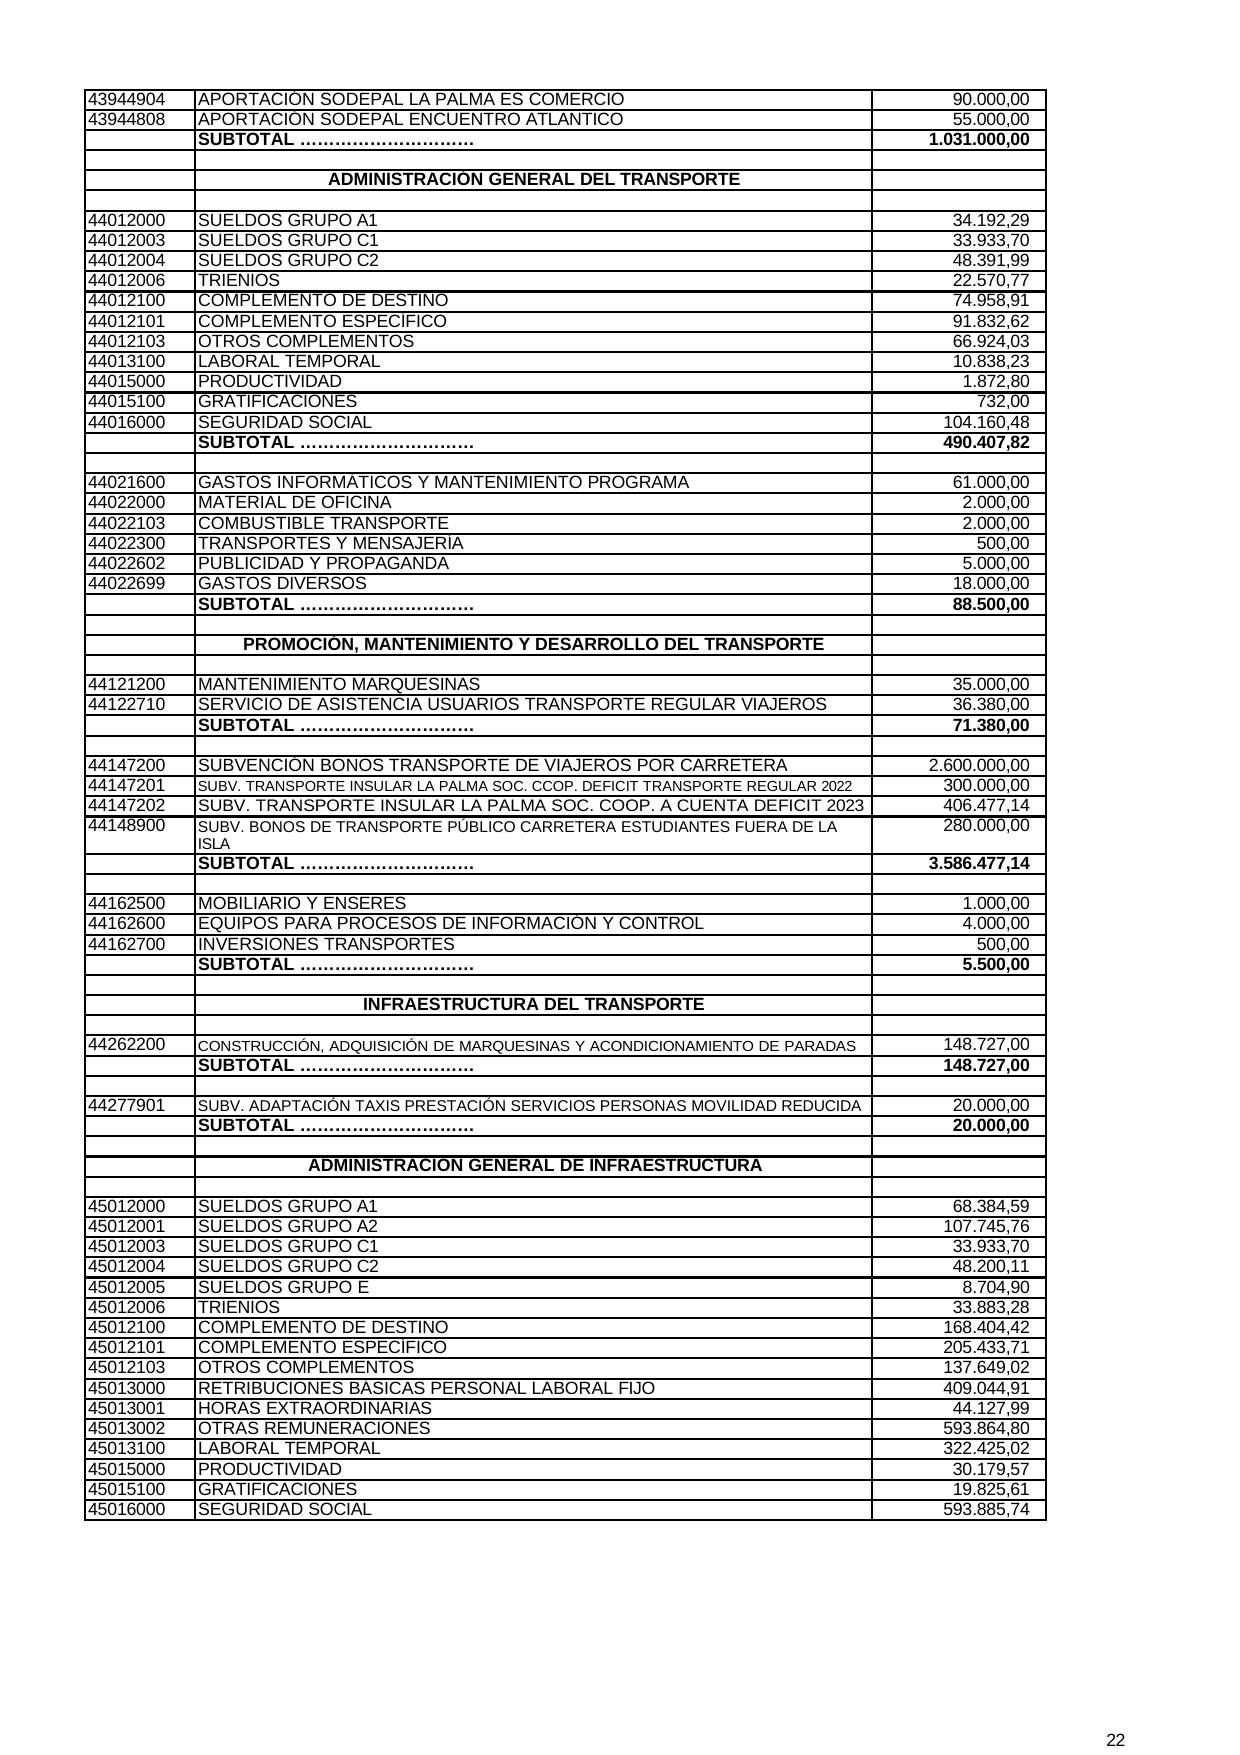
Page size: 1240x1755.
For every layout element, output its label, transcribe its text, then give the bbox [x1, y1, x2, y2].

table_cell 44012000 [86, 212, 194, 230]
table_cell [86, 1158, 194, 1176]
table_cell [196, 875, 871, 893]
table_cell GRATIFICACIONES [196, 1481, 871, 1499]
table_cell 10.838,23 [873, 353, 1045, 371]
table_cell 44012100 [86, 293, 194, 311]
table_cell 107.745,76 [873, 1218, 1045, 1236]
table_cell [196, 976, 871, 994]
table_cell 44122710 [86, 696, 194, 714]
table_cell 45015000 [86, 1460, 194, 1478]
table_cell SUBTOTAL ………………………… [196, 434, 871, 452]
table_cell GASTOS DIVERSOS [196, 575, 871, 593]
table_cell [196, 454, 871, 472]
table_cell GRATIFICACIONES [196, 394, 871, 412]
table_cell SUELDOS GRUPO C1 [196, 232, 871, 250]
table_cell [86, 716, 194, 734]
table_cell [86, 454, 194, 472]
table_cell 500,00 [873, 936, 1045, 954]
table_cell [873, 1016, 1045, 1034]
table_cell [86, 976, 194, 994]
table_cell COMPLEMENTO DE DESTINO [196, 293, 871, 311]
table_cell COMBUSTIBLE TRANSPORTE [196, 515, 871, 533]
table_cell LABORAL TEMPORAL [196, 353, 871, 371]
table_cell 44022300 [86, 535, 194, 553]
table_cell [873, 1158, 1045, 1176]
table_cell 30.179,57 [873, 1460, 1045, 1478]
table_cell [86, 875, 194, 893]
table_cell SUBTOTAL ………………………… [196, 855, 871, 873]
table_cell 406.477,14 [873, 797, 1045, 815]
table_cell [86, 1016, 194, 1034]
table_cell 44022000 [86, 494, 194, 512]
table_cell [86, 737, 194, 755]
table_cell [86, 996, 194, 1014]
table_cell [86, 595, 194, 613]
table_cell TRANSPORTES Y MENSAJERÍA [196, 535, 871, 553]
table_cell 43944808 [86, 111, 194, 129]
table_cell 33.933,70 [873, 232, 1045, 250]
table_cell ADMINISTRACIÓN GENERAL DE INFRAESTRUCTURA [196, 1158, 871, 1176]
table_cell [86, 191, 194, 209]
table_cell SUBTOTAL ………………………… [196, 1057, 871, 1075]
table_cell 44.127,99 [873, 1400, 1045, 1418]
table_cell 44121200 [86, 676, 194, 694]
table_cell 48.391,99 [873, 252, 1045, 270]
table_cell 74.958,91 [873, 293, 1045, 311]
table_cell [873, 737, 1045, 755]
table_cell 44022699 [86, 575, 194, 593]
table_cell 2.000,00 [873, 515, 1045, 533]
table_cell 5.500,00 [873, 956, 1045, 974]
table_cell [873, 976, 1045, 994]
table_cell 45012005 [86, 1279, 194, 1297]
table_cell 44012103 [86, 333, 194, 351]
table_cell 45012101 [86, 1339, 194, 1357]
table_cell [86, 151, 194, 169]
table_cell RETRIBUCIONES BÁSICAS PERSONAL LABORAL FIJO [196, 1380, 871, 1398]
table_cell 44162700 [86, 936, 194, 954]
table_cell 55.000,00 [873, 111, 1045, 129]
table_cell 1.000,00 [873, 895, 1045, 913]
table_cell 45012004 [86, 1258, 194, 1276]
table_cell 44013100 [86, 353, 194, 371]
table_cell SUBVENCIÓN BONOS TRANSPORTE DE VIAJEROS POR CARRETERA [196, 757, 871, 775]
table_cell LABORAL TEMPORAL [196, 1440, 871, 1458]
table_cell GASTOS INFORMÁTICOS Y MANTENIMIENTO PROGRAMA [196, 474, 871, 492]
table_cell OTRAS REMUNERACIONES [196, 1420, 871, 1438]
table_cell 137.649,02 [873, 1359, 1045, 1377]
table_cell 18.000,00 [873, 575, 1045, 593]
table_cell [196, 151, 871, 169]
table_cell 66.924,03 [873, 333, 1045, 351]
table_cell OTROS COMPLEMENTOS [196, 333, 871, 351]
table_cell SUELDOS GRUPO E [196, 1279, 871, 1297]
table_cell 280.000,00 [873, 818, 1045, 853]
table_cell SUBV. BONOS DE TRANSPORTE PÚBLICO CARRETERA ESTUDIANTES FUERA DE LA ISLA [196, 818, 871, 853]
table_cell 44162600 [86, 915, 194, 933]
table_cell 322.425,02 [873, 1440, 1045, 1458]
table_cell 22.570,77 [873, 272, 1045, 290]
table_cell [873, 875, 1045, 893]
table_cell 68.384,59 [873, 1198, 1045, 1216]
table_cell SUELDOS GRUPO A1 [196, 1198, 871, 1216]
table_cell SEGURIDAD SOCIAL [196, 414, 871, 432]
table_cell 104.160,48 [873, 414, 1045, 432]
table_cell [86, 434, 194, 452]
table_cell SUELDOS GRUPO A2 [196, 1218, 871, 1236]
table_cell 48.200,11 [873, 1258, 1045, 1276]
table_cell 5.000,00 [873, 555, 1045, 573]
table_cell 71.380,00 [873, 716, 1045, 734]
table_cell 45013002 [86, 1420, 194, 1438]
table_cell 44147202 [86, 797, 194, 815]
table_cell 44022602 [86, 555, 194, 573]
table_cell [873, 171, 1045, 189]
table_cell 8.704,90 [873, 1279, 1045, 1297]
table_cell [196, 737, 871, 755]
table_cell INVERSIONES TRANSPORTES [196, 936, 871, 954]
table_cell [86, 131, 194, 149]
table_cell 44012004 [86, 252, 194, 270]
table_cell 44148900 [86, 818, 194, 853]
table_cell SUELDOS GRUPO A1 [196, 212, 871, 230]
table_cell 44015000 [86, 373, 194, 391]
table_cell [86, 171, 194, 189]
table_cell 44016000 [86, 414, 194, 432]
table_cell CONSTRUCCIÓN, ADQUISICIÓN DE MARQUESINAS Y ACONDICIONAMIENTO DE PARADAS [196, 1036, 871, 1054]
table_cell 593.864,80 [873, 1420, 1045, 1438]
table_cell [86, 636, 194, 654]
table_cell 44012006 [86, 272, 194, 290]
table_cell SERVICIO DE ASISTENCIA USUARIOS TRANSPORTE REGULAR VIAJEROS [196, 696, 871, 714]
table_cell 300.000,00 [873, 777, 1045, 795]
table_cell 2.600.000,00 [873, 757, 1045, 775]
table_cell COMPLEMENTO DE DESTINO [196, 1319, 871, 1337]
table_cell 44012003 [86, 232, 194, 250]
table_cell 33.933,70 [873, 1238, 1045, 1256]
table_cell [86, 956, 194, 974]
table_cell 593.885,74 [873, 1501, 1045, 1519]
table_cell SUBV. TRANSPORTE INSULAR LA PALMA SOC. COOP. A CUENTA DEFICIT 2023 [196, 797, 871, 815]
table_cell SUBTOTAL ………………………… [196, 716, 871, 734]
table_cell 45016000 [86, 1501, 194, 1519]
table_cell 409.044,91 [873, 1380, 1045, 1398]
table_header 90.000,00 [873, 91, 1045, 109]
table_cell 148.727,00 [873, 1057, 1045, 1075]
table_cell 45012003 [86, 1238, 194, 1256]
table_cell EQUIPOS PARA PROCESOS DE INFORMACIÓN Y CONTROL [196, 915, 871, 933]
table_cell SUELDOS GRUPO C2 [196, 1258, 871, 1276]
table_cell 44015100 [86, 394, 194, 412]
table_cell APORTACIÓN SODEPAL ENCUENTRO ATLANTICO [196, 111, 871, 129]
table_cell [86, 616, 194, 634]
table_cell [196, 1137, 871, 1155]
table_cell 45012006 [86, 1299, 194, 1317]
table_cell MANTENIMIENTO MARQUESINAS [196, 676, 871, 694]
table_cell SUBV. ADAPTACIÓN TAXIS PRESTACIÓN SERVICIOS PERSONAS MOVILIDAD REDUCIDA [196, 1097, 871, 1115]
table_cell [873, 454, 1045, 472]
table_cell 1.031.000,00 [873, 131, 1045, 149]
table_cell [196, 1077, 871, 1095]
table_cell INFRAESTRUCTURA DEL TRANSPORTE [196, 996, 871, 1014]
table_cell [873, 191, 1045, 209]
table_cell [873, 636, 1045, 654]
table_cell 45013000 [86, 1380, 194, 1398]
table_cell 20.000,00 [873, 1117, 1045, 1135]
table_cell 19.825,61 [873, 1481, 1045, 1499]
table_cell 88.500,00 [873, 595, 1045, 613]
table_cell 45013001 [86, 1400, 194, 1418]
table_cell [86, 1178, 194, 1196]
table_cell SUELDOS GRUPO C2 [196, 252, 871, 270]
table_cell 4.000,00 [873, 915, 1045, 933]
table_cell [196, 616, 871, 634]
table_cell [86, 855, 194, 873]
table_cell SUELDOS GRUPO C1 [196, 1238, 871, 1256]
table_cell SUBTOTAL ………………………… [196, 1117, 871, 1135]
table_cell PRODUCTIVIDAD [196, 373, 871, 391]
table_cell PROMOCIÓN, MANTENIMIENTO Y DESARROLLO DEL TRANSPORTE [196, 636, 871, 654]
table_cell [873, 151, 1045, 169]
table_cell [86, 1057, 194, 1075]
table_cell SUBTOTAL ………………………… [196, 131, 871, 149]
table_cell SUBV. TRANSPORTE INSULAR LA PALMA SOC. CCOP. DEFICIT TRANSPORTE REGULAR 2022 [196, 777, 871, 795]
table_cell 490.407,82 [873, 434, 1045, 452]
table_cell [873, 1137, 1045, 1155]
table_cell COMPLEMENTO ESPECÍFICO [196, 313, 871, 331]
table_cell 91.832,62 [873, 313, 1045, 331]
table_cell 45013100 [86, 1440, 194, 1458]
table_cell 205.433,71 [873, 1339, 1045, 1357]
table_cell 44022103 [86, 515, 194, 533]
table_cell TRIENIOS [196, 272, 871, 290]
table_cell OTROS COMPLEMENTOS [196, 1359, 871, 1377]
table_cell 45015100 [86, 1481, 194, 1499]
table_cell [873, 656, 1045, 674]
table_cell 3.586.477,14 [873, 855, 1045, 873]
table_header 43944904 [86, 91, 194, 109]
table_header APORTACIÓN SODEPAL LA PALMA ES COMERCIO [196, 91, 871, 109]
table_cell [873, 996, 1045, 1014]
table_cell [86, 1137, 194, 1155]
table_cell 45012103 [86, 1359, 194, 1377]
table_cell COMPLEMENTO ESPECÍFICO [196, 1339, 871, 1357]
table_cell PRODUCTIVIDAD [196, 1460, 871, 1478]
table_cell 20.000,00 [873, 1097, 1045, 1115]
table_cell 44277901 [86, 1097, 194, 1115]
table_cell SEGURIDAD SOCIAL [196, 1501, 871, 1519]
table_cell 45012000 [86, 1198, 194, 1216]
table_cell 1.872,80 [873, 373, 1045, 391]
table_cell ADMINISTRACIÓN GENERAL DEL TRANSPORTE [196, 171, 871, 189]
table_cell 44021600 [86, 474, 194, 492]
table_cell MOBILIARIO Y ENSERES [196, 895, 871, 913]
table_cell 168.404,42 [873, 1319, 1045, 1337]
table_cell SUBTOTAL ………………………… [196, 595, 871, 613]
table_cell HORAS EXTRAORDINARIAS [196, 1400, 871, 1418]
table_cell [196, 1016, 871, 1034]
table_cell [86, 1077, 194, 1095]
table_cell 44162500 [86, 895, 194, 913]
table_cell 148.727,00 [873, 1036, 1045, 1054]
table_cell 35.000,00 [873, 676, 1045, 694]
table_cell 732,00 [873, 394, 1045, 412]
table_cell 33.883,28 [873, 1299, 1045, 1317]
table_cell [873, 1077, 1045, 1095]
table_cell [196, 1178, 871, 1196]
table_cell 44262200 [86, 1036, 194, 1054]
table_cell 500,00 [873, 535, 1045, 553]
table_cell [86, 656, 194, 674]
table_cell SUBTOTAL ………………………… [196, 956, 871, 974]
table_cell 61.000,00 [873, 474, 1045, 492]
table_cell 45012001 [86, 1218, 194, 1236]
table_cell 44147200 [86, 757, 194, 775]
table_cell [873, 616, 1045, 634]
table_cell [196, 191, 871, 209]
table_cell [873, 1178, 1045, 1196]
table_cell 45012100 [86, 1319, 194, 1337]
table_cell [196, 656, 871, 674]
table_cell MATERIAL DE OFICINA [196, 494, 871, 512]
table_cell 34.192,29 [873, 212, 1045, 230]
table_cell 44147201 [86, 777, 194, 795]
table_cell PUBLICIDAD Y PROPAGANDA [196, 555, 871, 573]
table_cell 36.380,00 [873, 696, 1045, 714]
table_cell TRIENIOS [196, 1299, 871, 1317]
table_cell 2.000,00 [873, 494, 1045, 512]
table_cell [86, 1117, 194, 1135]
table_cell 44012101 [86, 313, 194, 331]
